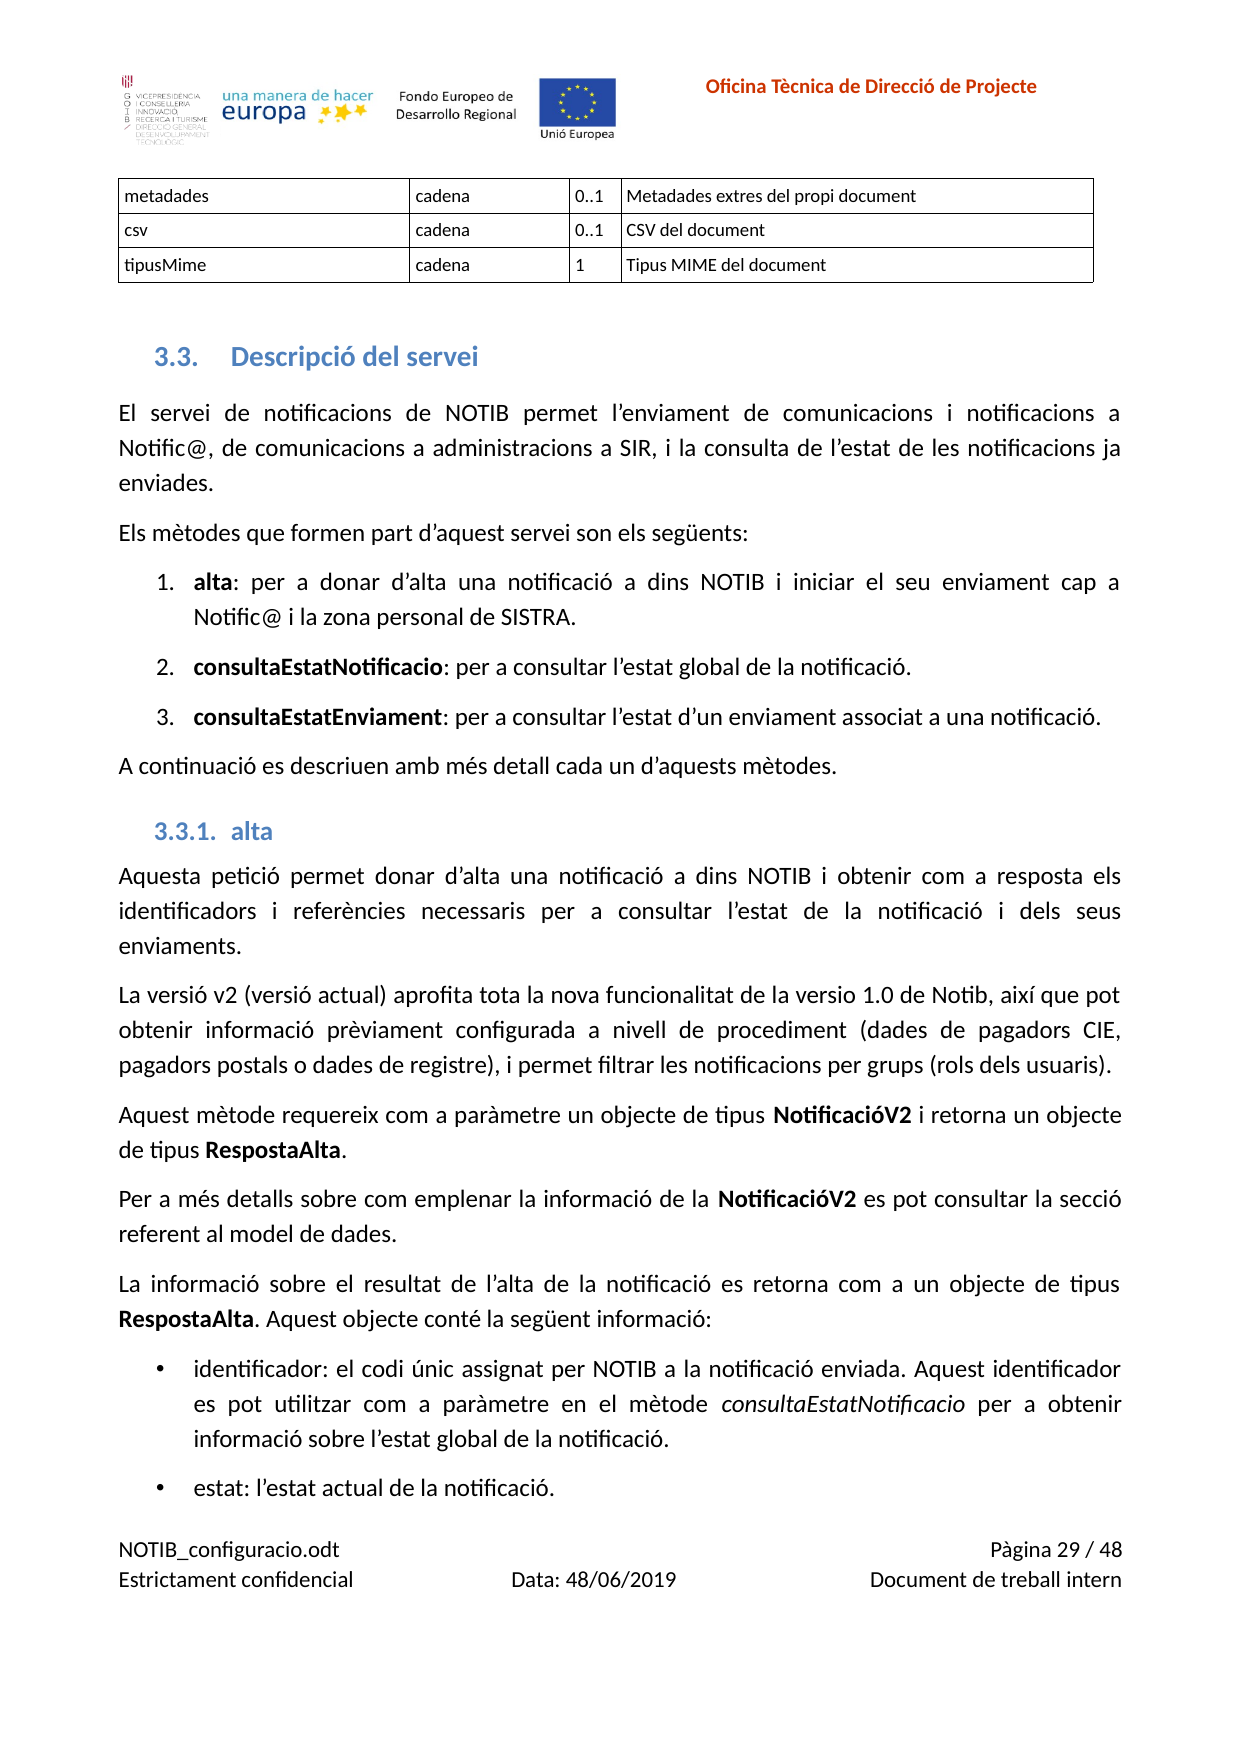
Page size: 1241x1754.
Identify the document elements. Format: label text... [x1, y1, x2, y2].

text Per a més detalls sobre com emplenar la informació de la NotificacióV2 es pot consultar la secció referent al model de dades. [118, 1184, 1122, 1249]
list consultaEstatNotificacio: per a consultar l’estat global de la notificació. [156, 651, 1122, 682]
table_cell metadades [119, 179, 409, 213]
text Els mètodes que formen part d’aquest servei son els següents: [118, 517, 1122, 547]
subtitle alta [154, 814, 1122, 847]
subtitle Descripció del servei [154, 338, 1122, 374]
text A continuació es descriuen amb més detall cada un d’aquests mètodes. [118, 750, 1122, 781]
list estat: l’estat actual de la notificació. [156, 1472, 1122, 1503]
table_cell CSV del document [622, 214, 1093, 247]
text La versió v2 (versió actual) aprofita tota la nova funcionalitat de la versio 1.0 de Notib, així que pot obtenir informació prèviament configurada a nivell de procediment (dades de pagadors CIE, pagadors postals o dades de registre), i permet filtrar les notificacions per grups (rols dels usuaris). [118, 979, 1122, 1080]
table_cell cadena [410, 248, 569, 282]
table_cell Metadades extres del propi document [622, 179, 1093, 213]
text La informació sobre el resultat de l’alta de la notificació es retorna com a un objecte de tipus RespostaAlta. Aquest objecte conté la següent informació: [118, 1268, 1122, 1334]
picture [219, 73, 621, 147]
table_cell csv [119, 214, 409, 247]
table_cell 0..1 [570, 214, 621, 247]
list identificador: el codi únic assignat per NOTIB a la notificació enviada. Aquest identificador es pot utilitzar com a paràmetre en el mètode consultaEstatNotificacio per a obtenir informació sobre l’estat global de la notificació. [156, 1353, 1122, 1453]
picture [118, 73, 213, 147]
table_cell 0..1 [570, 179, 621, 213]
table_cell tipusMime [119, 248, 409, 282]
text El servei de notificacions de NOTIB permet l’enviament de comunicacions i notificacions a Notific@, de comunicacions a administracions a SIR, i la consulta de l’estat de les notificacions ja enviades. [118, 397, 1122, 498]
table_cell Tipus MIME del document [622, 248, 1093, 282]
list consultaEstatEnviament: per a consultar l’estat d’un enviament associat a una notificació. [156, 701, 1122, 731]
table_cell cadena [410, 214, 569, 247]
text Aquest mètode requereix com a paràmetre un objecte de tipus NotificacióV2 i retorna un objecte de tipus RespostaAlta. [118, 1099, 1122, 1164]
table_cell 1 [570, 248, 621, 282]
list alta: per a donar d’alta una notificació a dins NOTIB i iniciar el seu enviament cap a Notific@ i la zona personal de SISTRA. [156, 566, 1122, 632]
text Aquesta petició permet donar d’alta una notificació a dins NOTIB i obtenir com a resposta els identificadors i referències necessaris per a consultar l’estat de la notificació i dels seus enviaments. [118, 860, 1122, 960]
table_cell cadena [410, 179, 569, 213]
